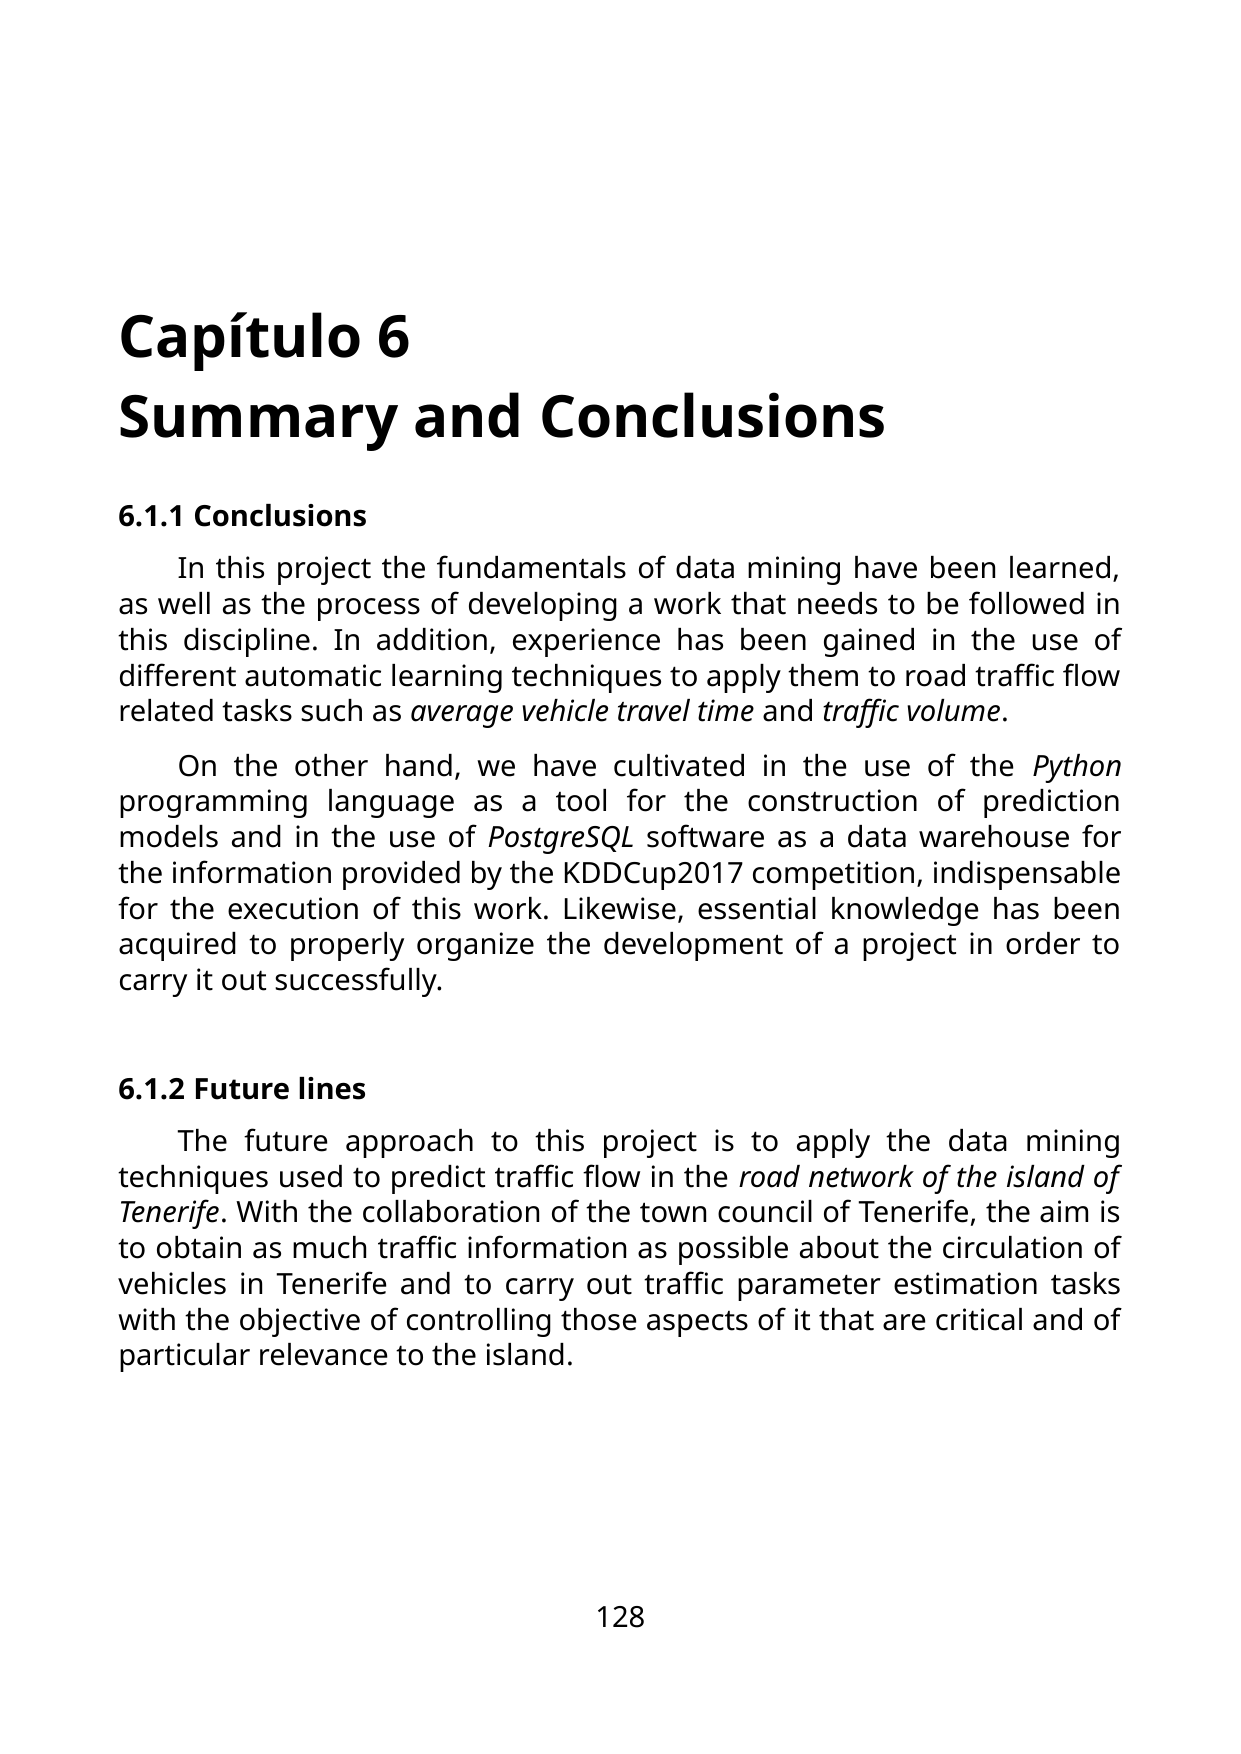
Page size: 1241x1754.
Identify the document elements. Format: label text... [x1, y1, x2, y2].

text The future approach to this project is to apply the data mining techniques used to predict traffic flow in the road network of the island of Tenerife. With the collaboration of the town council of Tenerife, the aim is to obtain as much traffic information as possible about the circulation of vehicles in Tenerife and to carry out traffic parameter estimation tasks with the objective of controlling those aspects of it that are critical and of particular relevance to the island. [118, 1120, 1122, 1374]
subtitle Conclusions [118, 496, 1122, 535]
text In this project the fundamentals of data mining have been learned, as well as the process of developing a work that needs to be followed in this discipline. In addition, experience has been gained in the use of different automatic learning techniques to apply them to road traffic flow related tasks such as average vehicle travel time and traffic volume. [118, 548, 1122, 730]
subtitle Future lines [118, 1068, 1122, 1108]
text On the other hand, we have cultivated in the use of the Python programming language as a tool for the construction of prediction models and in the use of PostgreSQL software as a data warehouse for the information provided by the KDDCup2017 competition, indispensable for the execution of this work. Likewise, essential knowledge has been acquired to properly organize the development of a project in order to carry it out successfully. [118, 745, 1122, 999]
subtitle Summary and Conclusions [118, 295, 1122, 454]
